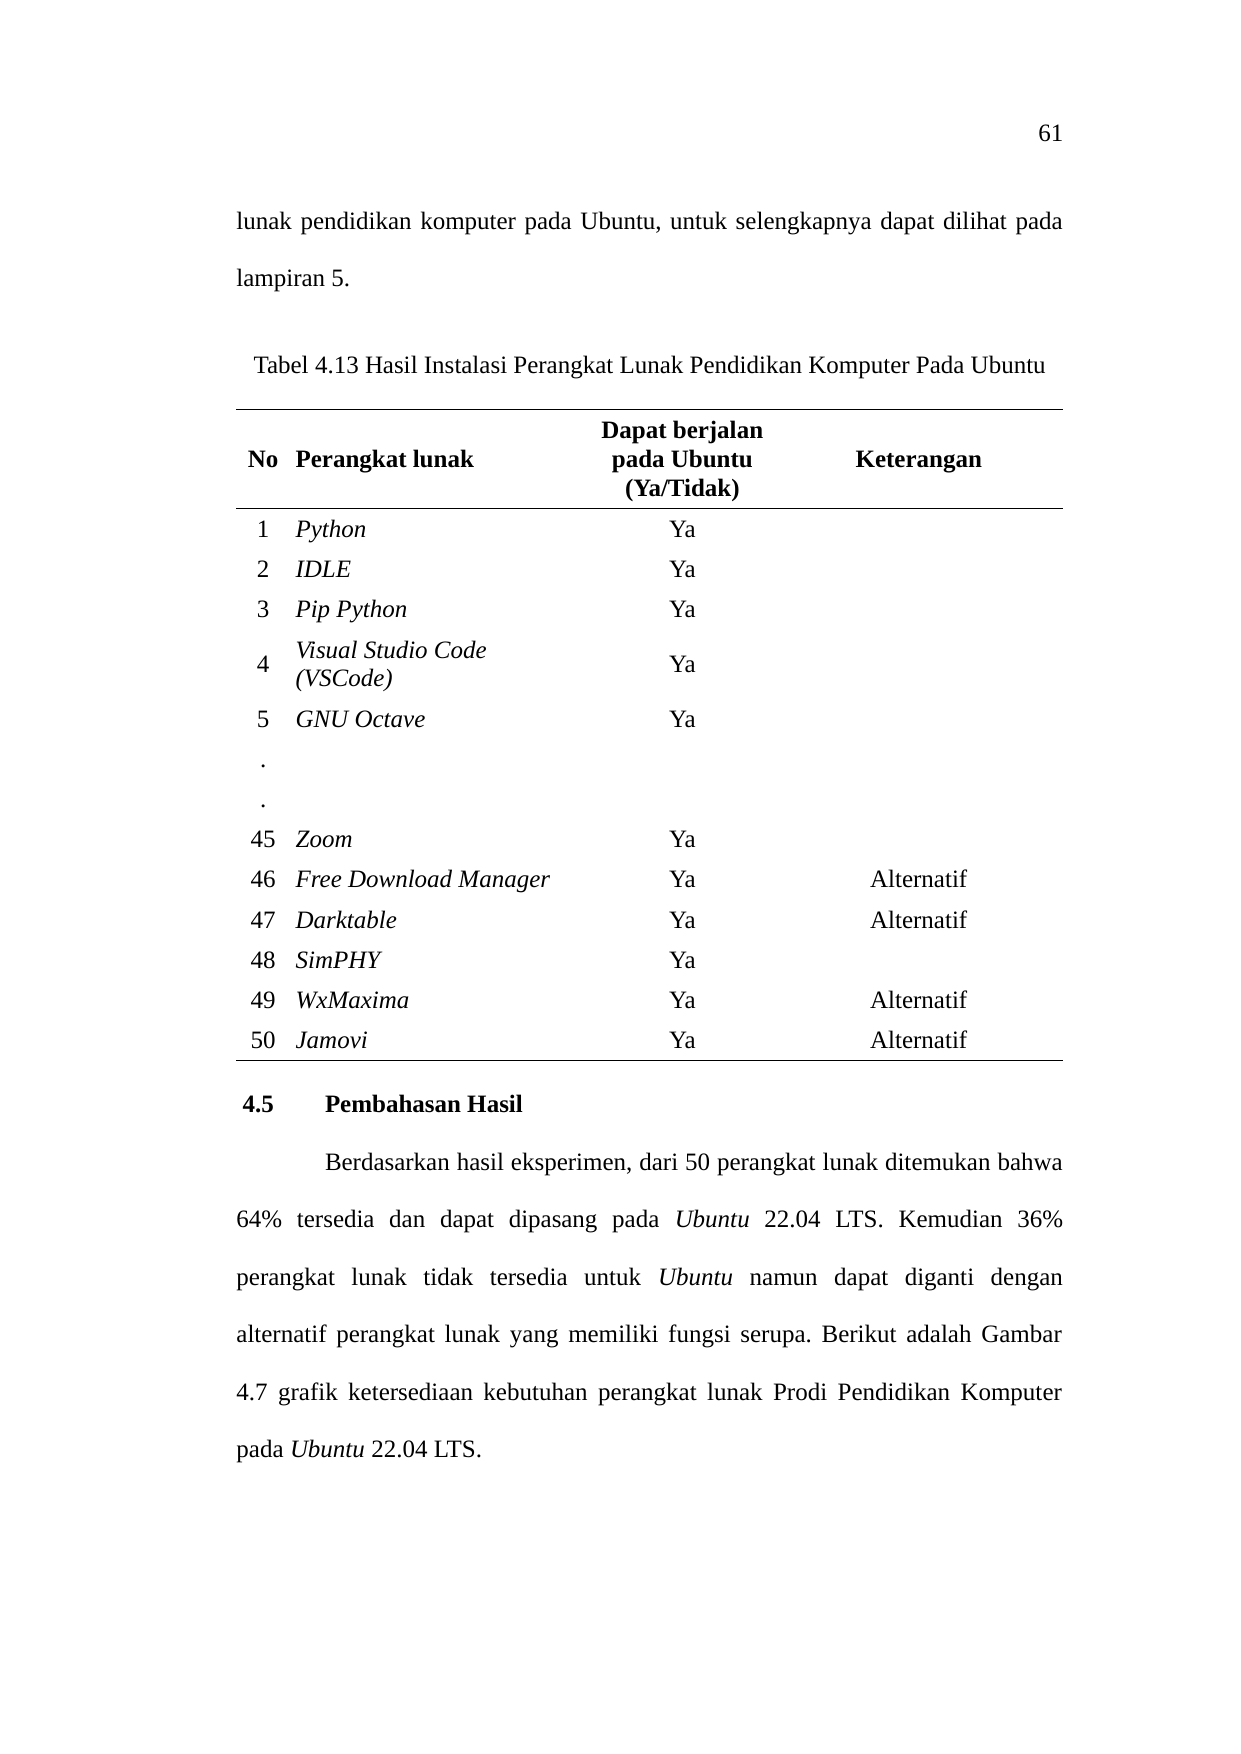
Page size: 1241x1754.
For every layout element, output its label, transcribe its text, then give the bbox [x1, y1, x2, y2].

table_cell [774, 629, 1063, 698]
table_cell Ya [590, 819, 774, 859]
table_cell [774, 939, 1063, 979]
table_cell [590, 779, 774, 819]
table_cell [774, 589, 1063, 629]
table_cell Ya [590, 509, 774, 549]
table_cell [774, 738, 1063, 778]
table_cell Alternatif [774, 1020, 1063, 1060]
table_cell [290, 779, 590, 819]
text lunak pendidikan komputer pada Ubuntu, untuk selengkapnya dapat dilihat pada lampiran 5. [236, 206, 1063, 292]
table_cell 46 [236, 859, 289, 899]
table_cell 5 [236, 698, 289, 738]
table_cell Pip Python [290, 589, 590, 629]
table_cell Alternatif [774, 859, 1063, 899]
text Berdasarkan hasil eksperimen, dari 50 perangkat lunak ditemukan bahwa 64% tersedia dan dapat dipasang pada Ubuntu 22.04 LTS. Kemudian 36% perangkat lunak tidak tersedia untuk Ubuntu namun dapat diganti dengan alternatif perangkat lunak yang memiliki fungsi serupa. Berikut adalah Gambar 4.7 grafik ketersediaan kebutuhan perangkat lunak Prodi Pendidikan Komputer pada Ubuntu 22.04 LTS. [236, 1147, 1063, 1463]
table_cell Jamovi [290, 1020, 590, 1060]
table_cell 49 [236, 980, 289, 1020]
table_cell Ya [590, 899, 774, 939]
subtitle Pembahasan Hasil [236, 1089, 1063, 1118]
table_cell [774, 549, 1063, 589]
table_cell GNU Octave [290, 698, 590, 738]
table_cell 50 [236, 1020, 289, 1060]
table_cell [590, 738, 774, 778]
table_cell Visual Studio Code (VSCode) [290, 629, 590, 698]
table_cell 2 [236, 549, 289, 589]
table_cell 4 [236, 629, 289, 698]
table_cell Zoom [290, 819, 590, 859]
table_cell IDLE [290, 549, 590, 589]
text Tabel 4.13 Hasil instalasi perangkat lunak Pendidikan Komputer pada Ubuntu [236, 350, 1063, 379]
table_cell Ya [590, 549, 774, 589]
table_header No [236, 410, 289, 507]
table_cell Python [290, 509, 590, 549]
table_cell 1 [236, 509, 289, 549]
table_header Perangkat lunak [290, 410, 590, 507]
table_cell . [236, 738, 289, 778]
table_cell Darktable [290, 899, 590, 939]
table_cell WxMaxima [290, 980, 590, 1020]
table_cell Free Download Manager [290, 859, 590, 899]
table_cell [774, 698, 1063, 738]
table_header Keterangan [774, 410, 1063, 507]
table_cell [290, 738, 590, 778]
table_cell Ya [590, 980, 774, 1020]
table_cell . [236, 779, 289, 819]
table_cell Alternatif [774, 899, 1063, 939]
table_cell SimPHY [290, 939, 590, 979]
table_header Dapat berjalan pada Ubuntu (Ya/Tidak) [590, 410, 774, 507]
table_cell Ya [590, 1020, 774, 1060]
table_cell 48 [236, 939, 289, 979]
table_cell 47 [236, 899, 289, 939]
table_cell Alternatif [774, 980, 1063, 1020]
table_cell Ya [590, 859, 774, 899]
table_cell [774, 509, 1063, 549]
table_cell 45 [236, 819, 289, 859]
table_cell Ya [590, 698, 774, 738]
table_cell [774, 779, 1063, 819]
table_cell Ya [590, 939, 774, 979]
table_cell Ya [590, 629, 774, 698]
table_cell [774, 819, 1063, 859]
table_cell 3 [236, 589, 289, 629]
table_cell Ya [590, 589, 774, 629]
